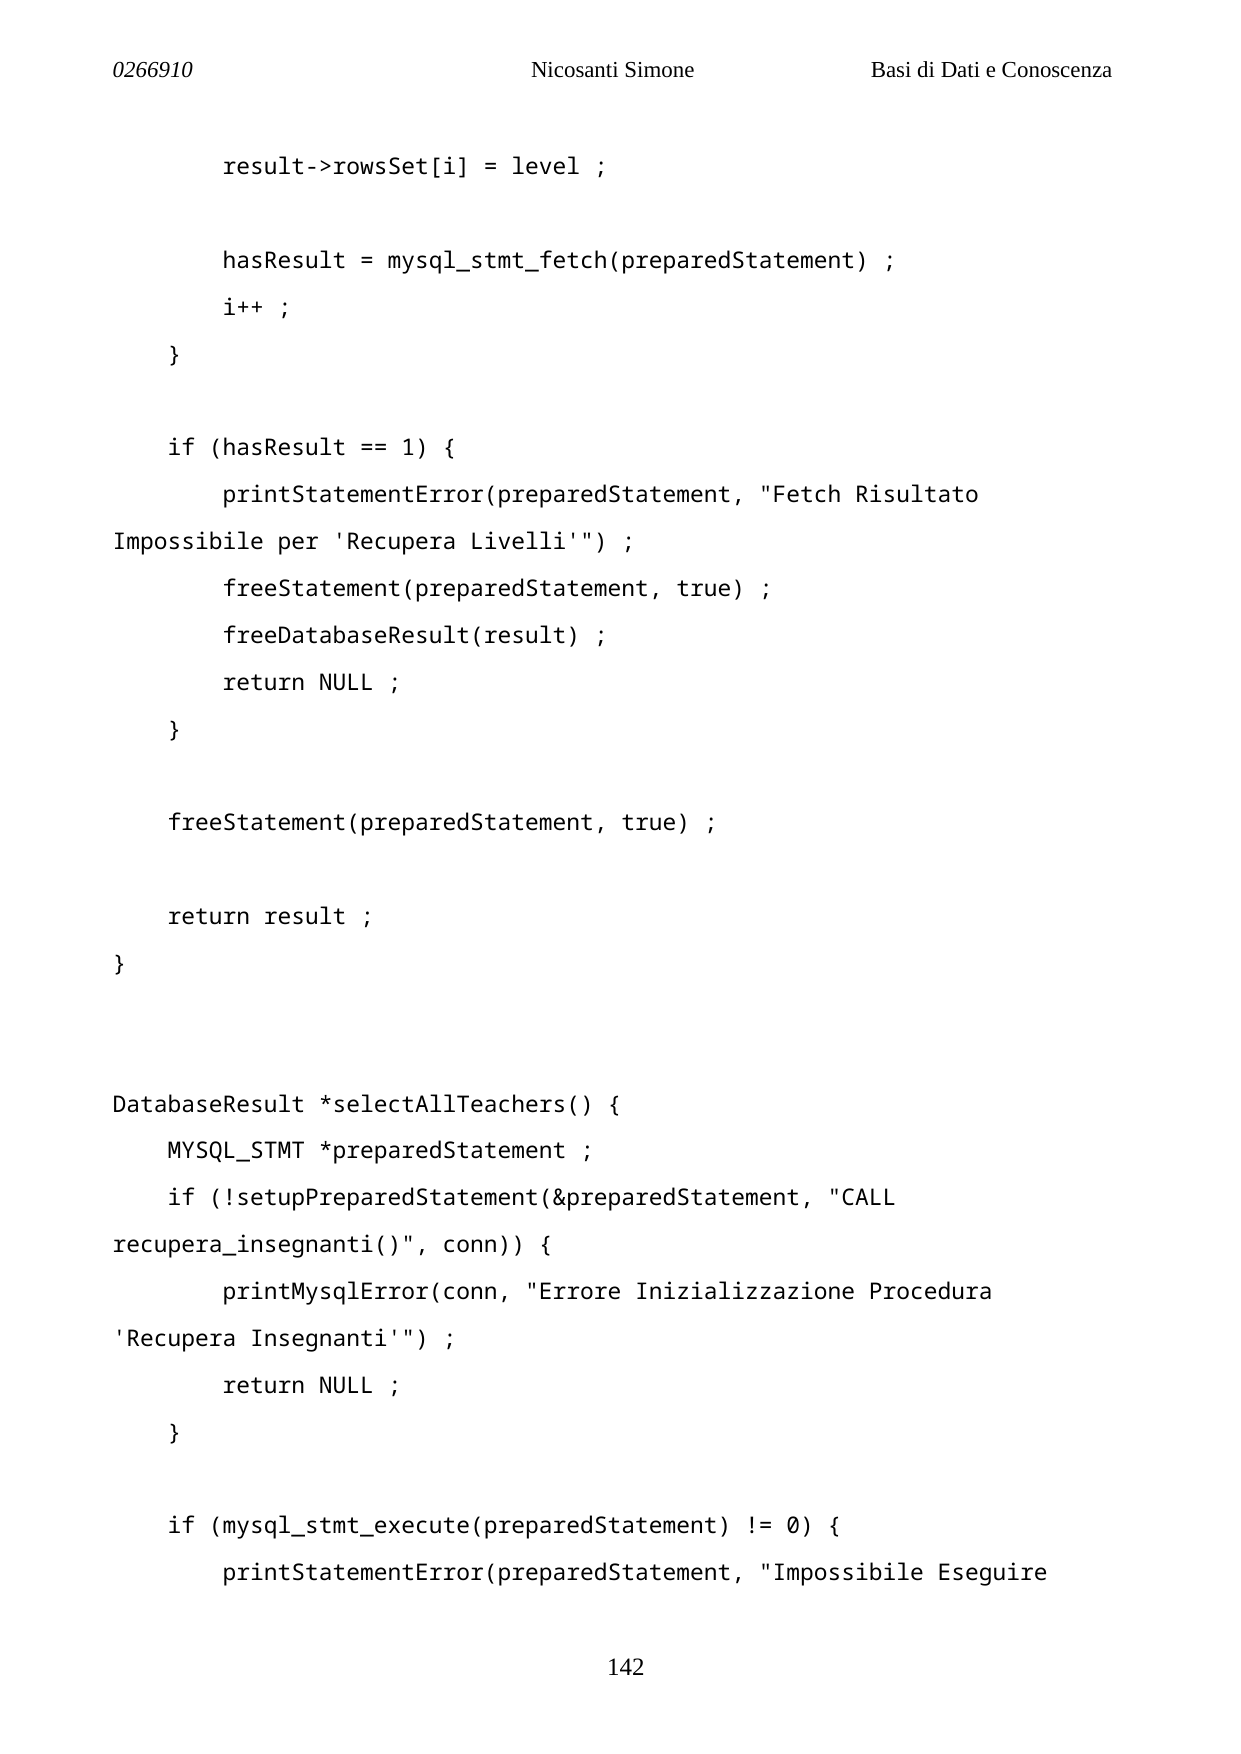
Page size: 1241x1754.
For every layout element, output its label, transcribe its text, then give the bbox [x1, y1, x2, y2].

text } [112, 947, 1128, 978]
text freeStatement(preparedStatement, true) ; [112, 572, 1128, 603]
text } [112, 712, 1128, 744]
text freeStatement(preparedStatement, true) ; [112, 806, 1128, 837]
text } [112, 337, 1128, 369]
text printStatementError(preparedStatement, "Impossibile Eseguire [112, 1556, 1128, 1587]
text if (mysql_stmt_execute(preparedStatement) != 0) { [112, 1509, 1128, 1541]
text result->rowsSet[i] = level ; [112, 150, 1128, 181]
text DatabaseResult *selectAllTeachers() { [112, 1087, 1128, 1119]
text if (hasResult == 1) { [112, 431, 1128, 462]
text return result ; [112, 900, 1128, 931]
text freeDatabaseResult(result) ; [112, 619, 1128, 650]
text printStatementError(preparedStatement, "Fetch Risultato Impossibile per 'Recupera Livelli'") ; [112, 478, 1128, 556]
text hasResult = mysql_stmt_fetch(preparedStatement) ; [112, 244, 1128, 275]
text MYSQL_STMT *preparedStatement ; [112, 1134, 1128, 1166]
text } [112, 1416, 1128, 1447]
text return NULL ; [112, 1369, 1128, 1400]
text return NULL ; [112, 666, 1128, 697]
text i++ ; [112, 291, 1128, 322]
text printMysqlError(conn, "Errore Inizializzazione Procedura 'Recupera Insegnanti'") ; [112, 1275, 1128, 1353]
text if (!setupPreparedStatement(&preparedStatement, "CALL recupera_insegnanti()", conn)) { [112, 1181, 1128, 1259]
